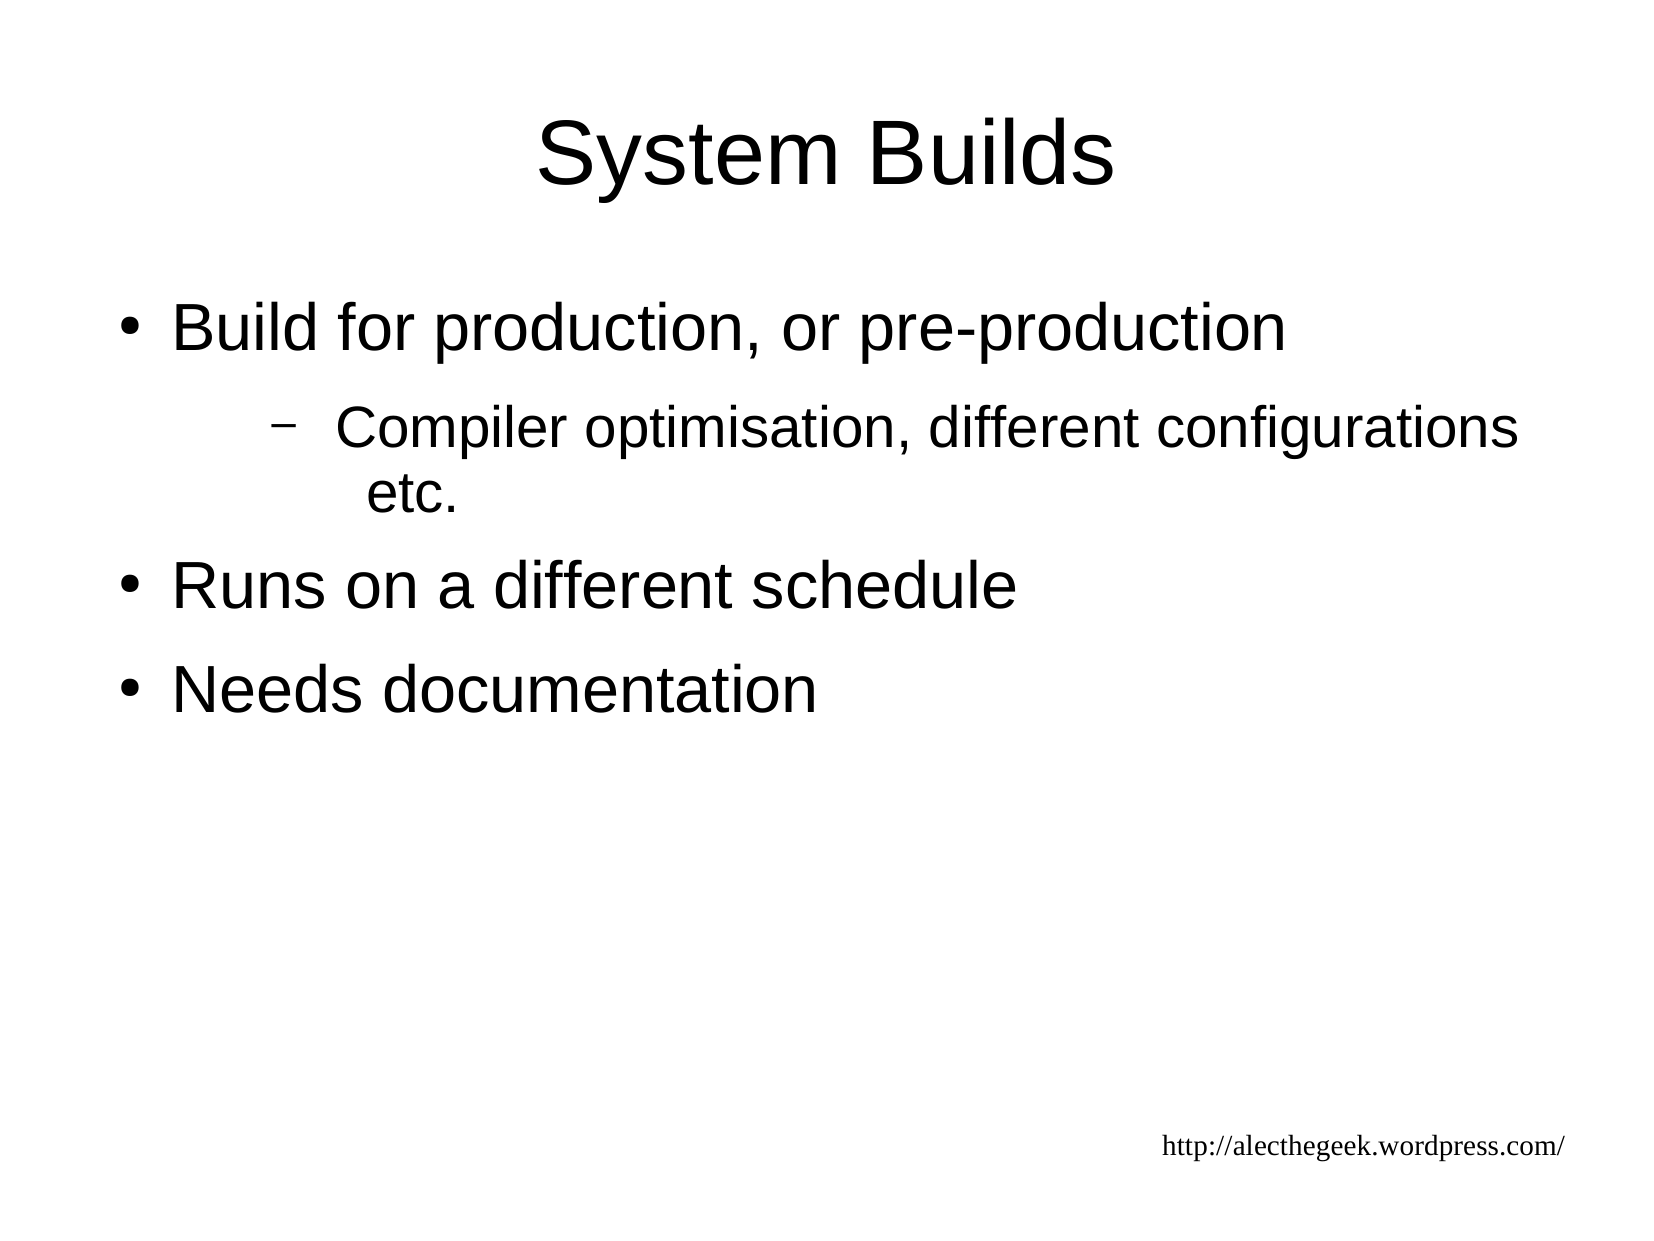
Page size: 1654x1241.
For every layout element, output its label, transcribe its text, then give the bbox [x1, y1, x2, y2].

title System Builds [82, 56, 1571, 250]
list Build for production, or pre-production Compiler optimisation, different configurations etc. Runs on a different schedule Needs documentation [82, 290, 1571, 1094]
